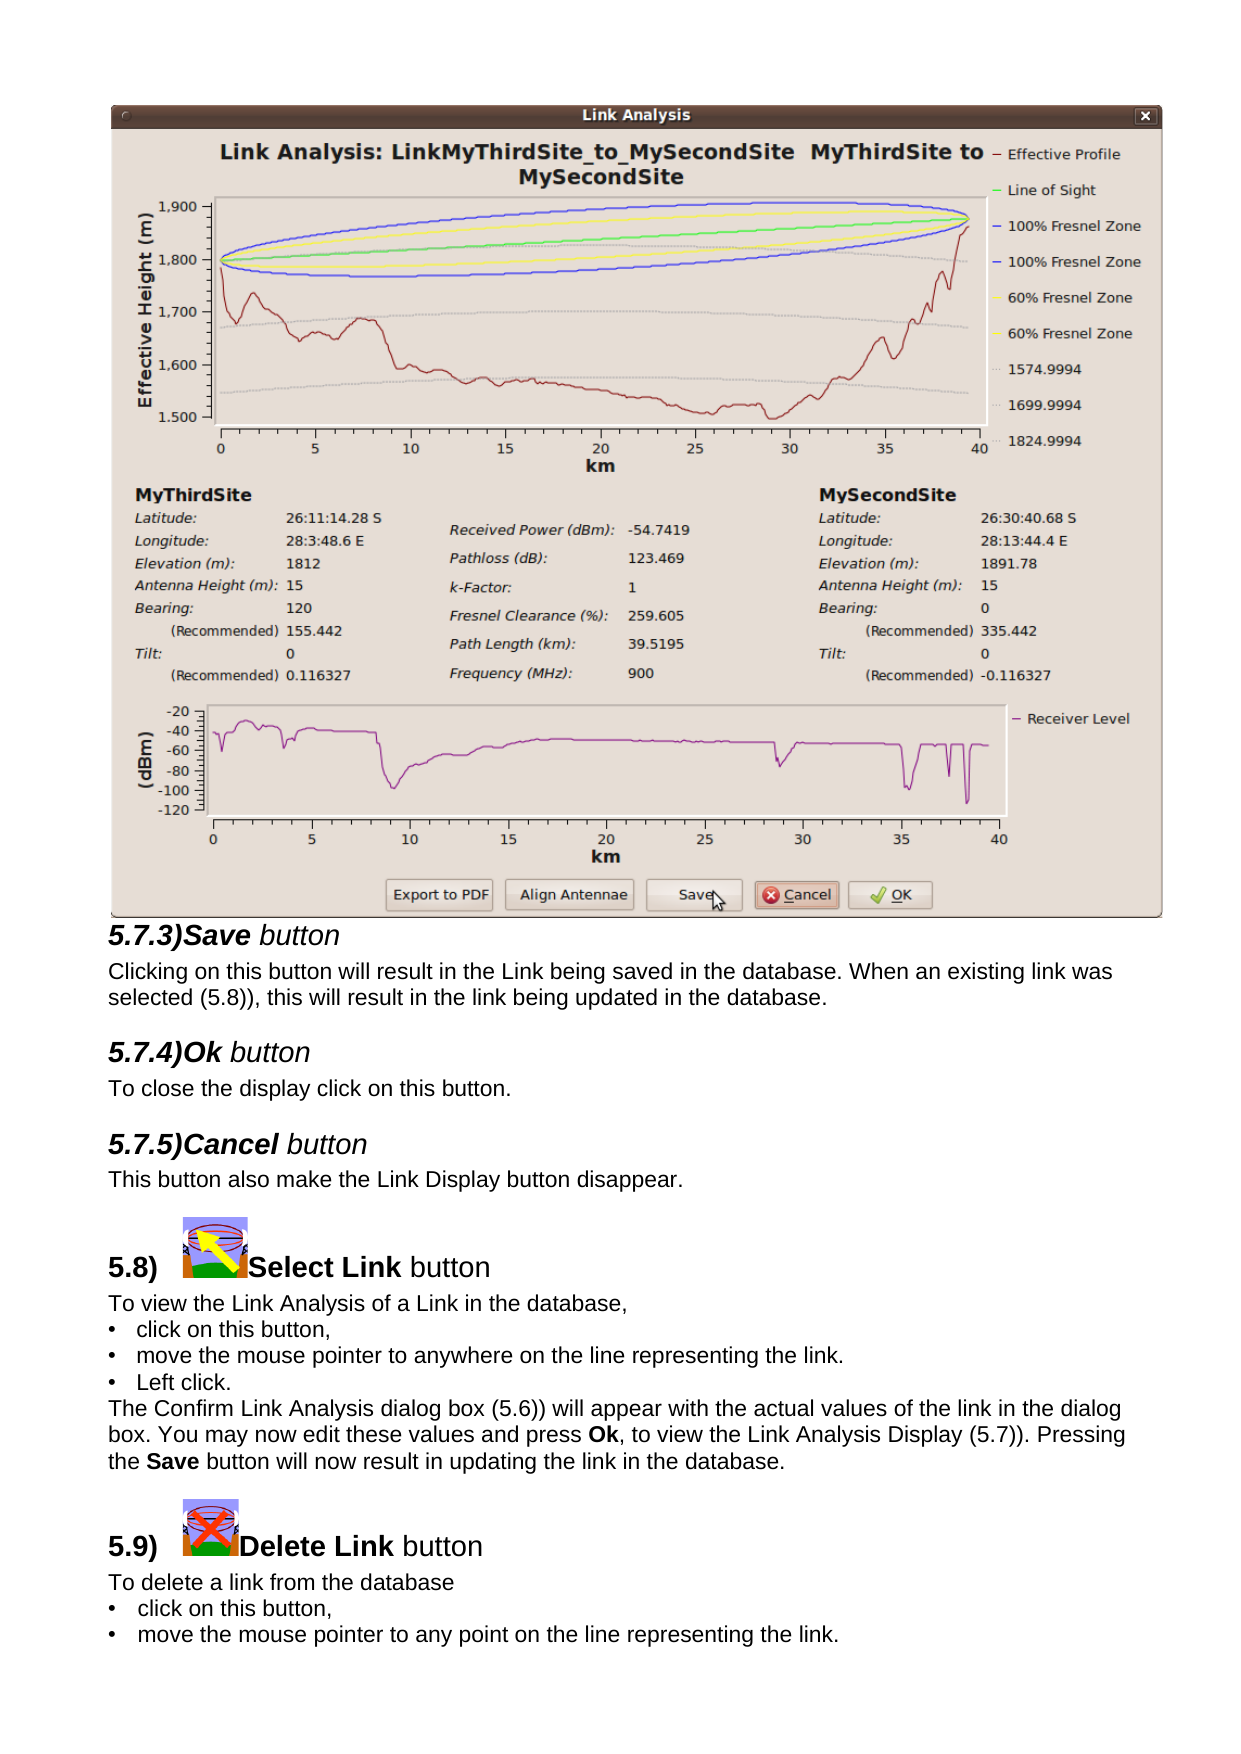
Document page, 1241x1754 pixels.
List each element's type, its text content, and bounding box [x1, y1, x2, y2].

text The Confirm Link Analysis dialog box (5.6)) will appear with the actual values of the link in the dialog box. You may now edit these values and press Ok, to view the Link Analysis Display (5.7)). Pressing the Save button will now result in updating the link in the database. [108, 1395, 1156, 1474]
text To close the display click on this button. [108, 1075, 1156, 1102]
list move the mouse pointer to any point on the line representing the link. [108, 1621, 1156, 1647]
subtitle Ok button [108, 1036, 1156, 1069]
text To view the Link Analysis of a Link in the database, [108, 1290, 1156, 1316]
list click on this button, [108, 1595, 1156, 1621]
subtitle Save button [108, 918, 1156, 952]
picture [111, 105, 1163, 918]
picture [182, 1499, 239, 1556]
text To delete a link from the database [108, 1568, 1156, 1595]
subtitle Cancel button [108, 1127, 1156, 1160]
list click on this button, [108, 1316, 1156, 1342]
subtitle Delete Link button [108, 1499, 1156, 1562]
subtitle Select Link button [108, 1218, 1156, 1283]
picture [182, 1217, 248, 1278]
text This button also make the Link Display button disappear. [108, 1166, 1156, 1193]
list Left click. [108, 1369, 1156, 1395]
text Clicking on this button will result in the Link being saved in the database. When an existing link was selected (5.8)), this will result in the link being updated in the database. [108, 958, 1156, 1011]
list move the mouse pointer to anywhere on the line representing the link. [108, 1342, 1156, 1369]
